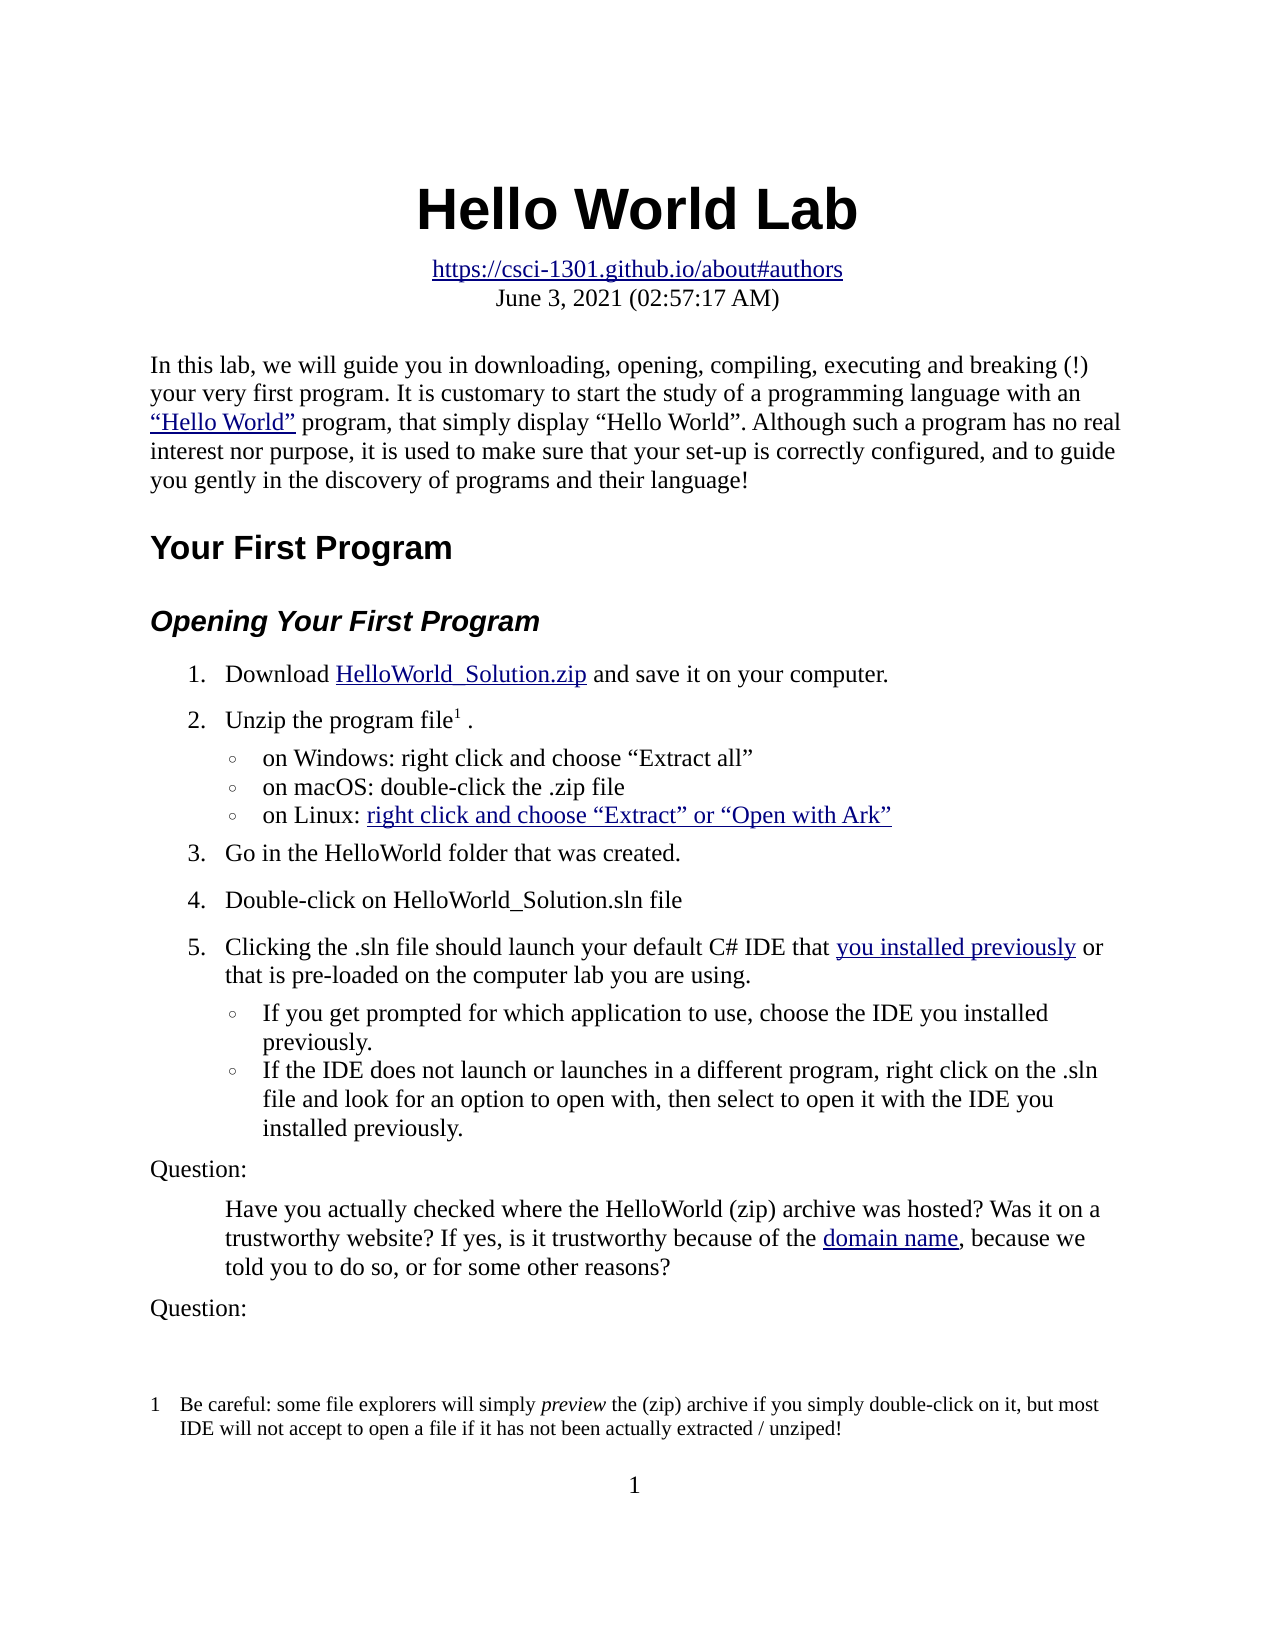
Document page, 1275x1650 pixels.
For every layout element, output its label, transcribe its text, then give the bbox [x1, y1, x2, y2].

list If you get prompted for which application to use, choose the IDE you installed previously. [225, 998, 1125, 1056]
list on Linux: right click and choose “Extract” or “Open with Ark” [225, 801, 1125, 829]
text June 3, 2021 (02:57:17 AM) [150, 283, 1125, 312]
list Go in the HelloWorld folder that was created. [187, 838, 1125, 867]
text https://csci-1301.github.io/about#authors [150, 254, 1125, 283]
list on macOS: double-click the .zip file [225, 772, 1125, 801]
subtitle Opening Your First Program [150, 604, 1125, 637]
list Be careful: some file explorers will simply preview the (zip) archive if you simply double-click on it, but most IDE will not accept to open a file if it has not been actually extracted / unziped! [150, 1392, 1125, 1440]
list If the IDE does not launch or launches in a different program, right click on the .sln file and look for an option to open with, then select to open it with the IDE you installed previously. [225, 1056, 1125, 1142]
text Question: [150, 1154, 1125, 1182]
title Hello World Lab [150, 175, 1125, 242]
text Question: [150, 1293, 1125, 1321]
text In this lab, we will guide you in downloading, opening, compiling, executing and breaking (!) your very first program. It is customary to start the study of a programming language with an “Hello World” program, that simply display “Hello World”. Although such a program has no real interest nor purpose, it is used to make sure that your set-up is correctly configured, and to guide you gently in the discovery of programs and their language! [150, 350, 1125, 493]
text Have you actually checked where the HelloWorld (zip) archive was hosted? Was it on a trustworthy website? If yes, is it trustworthy because of the domain name, because we told you to do so, or for some other reasons? [225, 1194, 1125, 1281]
subtitle Your First Program [150, 527, 1125, 566]
list Double-click on HelloWorld_Solution.sln file [187, 885, 1125, 914]
list on Windows: right click and choose “Extract all” [225, 743, 1125, 772]
list Unzip the program file . [187, 705, 1125, 734]
list Clicking the .sln file should launch your default C# IDE that you installed previously or that is pre-loaded on the computer lab you are using. [187, 932, 1125, 989]
list Download HelloWorld_Solution.zip and save it on your computer. [187, 659, 1125, 687]
